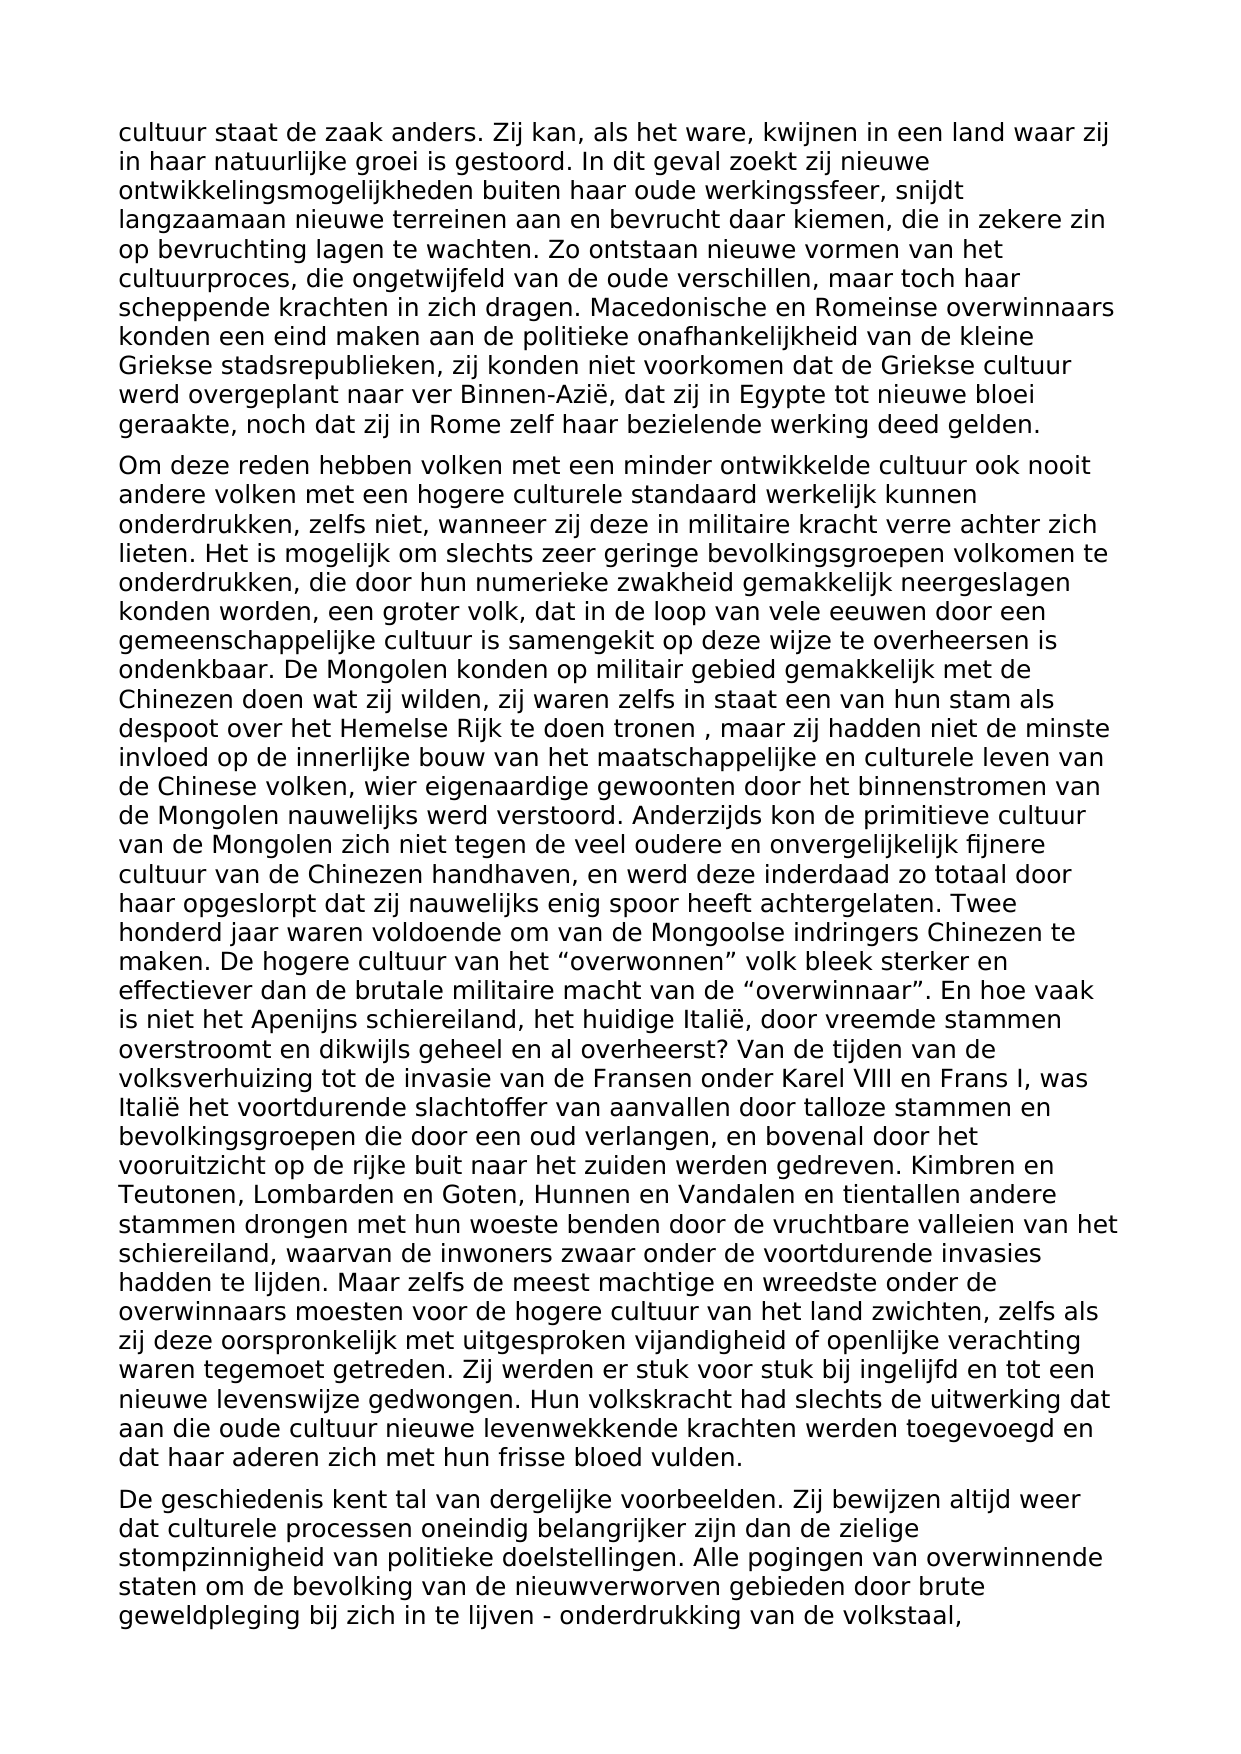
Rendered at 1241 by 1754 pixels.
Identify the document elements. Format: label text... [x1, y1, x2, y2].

text cultuur staat de zaak anders. Zij kan, als het ware, kwijnen in een land waar zij in haar natuurlijke groei is gestoord. In dit geval zoekt zij nieuwe ontwikkelingsmogelijkheden buiten haar oude werkingssfeer, snijdt langzaamaan nieuwe terreinen aan en bevrucht daar kiemen, die in zekere zin op bevruchting lagen te wachten. Zo ontstaan nieuwe vormen van het cultuurproces, die ongetwijfeld van de oude verschillen, maar toch haar scheppende krachten in zich dragen. Macedonische en Romeinse overwinnaars konden een eind maken aan de politieke onafhankelijkheid van de kleine Griekse stadsrepublieken, zij konden niet voorkomen dat de Griekse cultuur werd overgeplant naar ver Binnen-Azië, dat zij in Egypte tot nieuwe bloei geraakte, noch dat zij in Rome zelf haar bezielende werking deed gelden. [118, 118, 1122, 439]
text De geschiedenis kent tal van dergelijke voorbeelden. Zij bewijzen altijd weer dat culturele processen oneindig belangrijker zijn dan de zielige stompzinnigheid van politieke doelstellingen. Alle pogingen van overwinnende staten om de bevolking van de nieuwverworven gebieden door brute geweldpleging bij zich in te lijven - onderdrukking van de volkstaal, [118, 1485, 1122, 1631]
text Om deze reden hebben volken met een minder ontwikkelde cultuur ook nooit andere volken met een hogere culturele standaard werkelijk kunnen onderdrukken, zelfs niet, wanneer zij deze in militaire kracht verre achter zich lieten. Het is mogelijk om slechts zeer geringe bevolkingsgroepen volkomen te onderdrukken, die door hun numerieke zwakheid gemakkelijk neergeslagen konden worden, een groter volk, dat in de loop van vele eeuwen door een gemeenschappelijke cultuur is samengekit op deze wijze te overheersen is ondenkbaar. De Mongolen konden op militair gebied gemakkelijk met de Chinezen doen wat zij wilden, zij waren zelfs in staat een van hun stam als despoot over het Hemelse Rijk te doen tronen , maar zij hadden niet de minste invloed op de innerlijke bouw van het maatschappelijke en culturele leven van de Chinese volken, wier eigenaardige gewoonten door het binnenstromen van de Mongolen nauwelijks werd verstoord. Anderzijds kon de primitieve cultuur van de Mongolen zich niet tegen de veel oudere en onvergelijkelijk fijnere cultuur van de Chinezen handhaven, en werd deze inderdaad zo totaal door haar opgeslorpt dat zij nauwelijks enig spoor heeft achtergelaten. Twee honderd jaar waren voldoende om van de Mongoolse indringers Chinezen te maken. De hogere cultuur van het “overwonnen” volk bleek sterker en effectiever dan de brutale militaire macht van de “overwinnaar”. En hoe vaak is niet het Apenijns schiereiland, het huidige Italië, door vreemde stammen overstroomt en dikwijls geheel en al overheerst? Van de tijden van de volksverhuizing tot de invasie van de Fransen onder Karel VIII en Frans I, was Italië het voortdurende slachtoffer van aanvallen door talloze stammen en bevolkingsgroepen die door een oud verlangen, en bovenal door het vooruitzicht op de rijke buit naar het zuiden werden gedreven. Kimbren en Teutonen, Lombarden en Goten, Hunnen en Vandalen en tientallen andere stammen drongen met hun woeste benden door de vruchtbare valleien van het schiereiland, waarvan de inwoners zwaar onder de voortdurende invasies hadden te lijden. Maar zelfs de meest machtige en wreedste onder de overwinnaars moesten voor de hogere cultuur van het land zwichten, zelfs als zij deze oorspronkelijk met uitgesproken vijandigheid of openlijke verachting waren tegemoet getreden. Zij werden er stuk voor stuk bij ingelijfd en tot een nieuwe levenswijze gedwongen. Hun volkskracht had slechts de uitwerking dat aan die oude cultuur nieuwe levenwekkende krachten werden toegevoegd en dat haar aderen zich met hun frisse bloed vulden. [118, 451, 1122, 1472]
